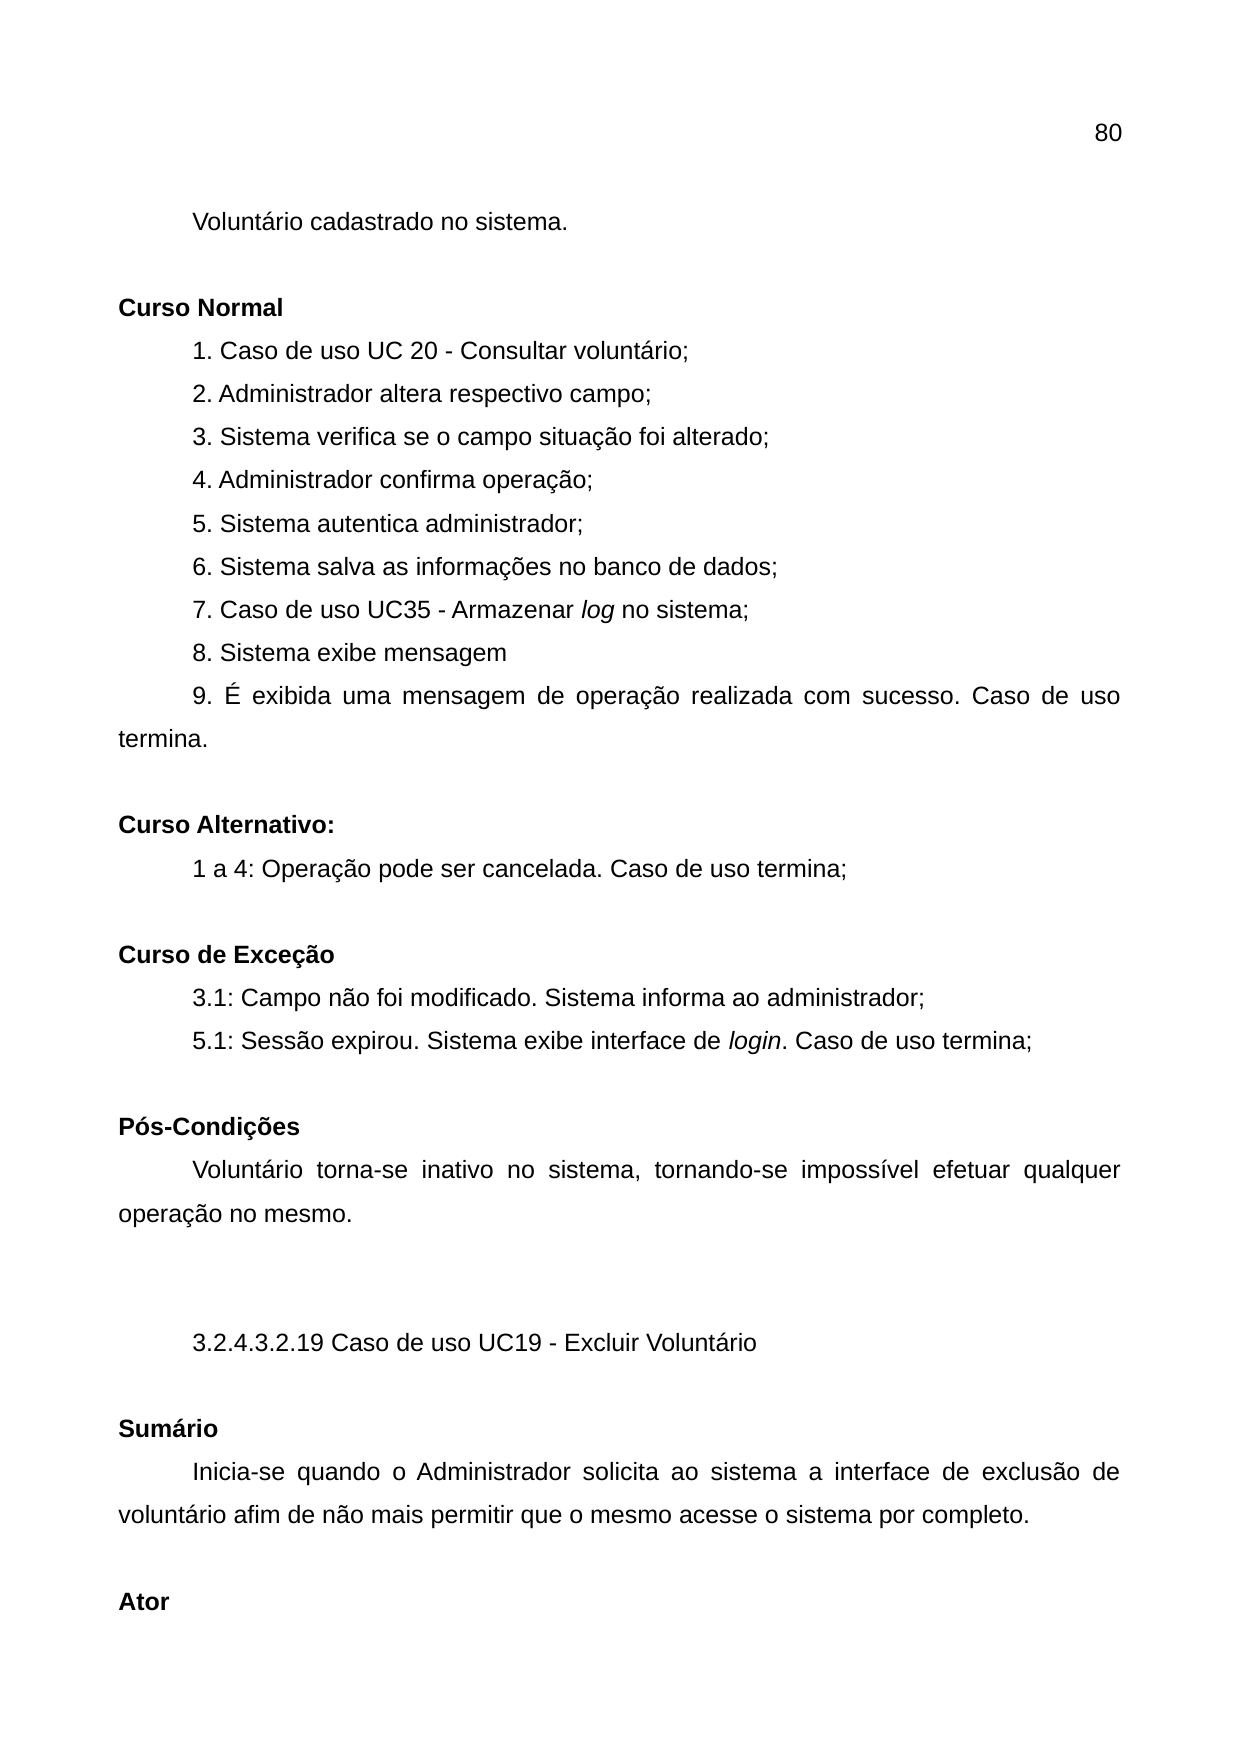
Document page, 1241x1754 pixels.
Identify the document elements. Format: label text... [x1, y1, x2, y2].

text 2. Administrador altera respectivo campo; [118, 379, 1122, 408]
text Voluntário torna-se inativo no sistema, tornando-se impossível efetuar qualquer operação no mesmo. [118, 1155, 1122, 1227]
text 8. Sistema exibe mensagem [118, 638, 1122, 667]
text 5.1: Sessão expirou. Sistema exibe interface de login. Caso de uso termina; [118, 1026, 1122, 1055]
text 3.1: Campo não foi modificado. Sistema informa ao administrador; [118, 983, 1122, 1012]
text Curso Alternativo: [118, 810, 1122, 839]
text Pós-Condições [118, 1112, 1122, 1141]
text 9. É exibida uma mensagem de operação realizada com sucesso. Caso de uso termina. [118, 681, 1122, 753]
text 1 a 4: Operação pode ser cancelada. Caso de uso termina; [118, 853, 1122, 882]
text Inicia-se quando o Administrador solicita ao sistema a interface de exclusão de voluntário afim de não mais permitir que o mesmo acesse o sistema por completo. [118, 1457, 1122, 1529]
text 6. Sistema salva as informações no banco de dados; [118, 552, 1122, 580]
text 3.2.4.3.2.19 Caso de uso UC19 - Excluir Voluntário [118, 1328, 1122, 1357]
text 7. Caso de uso UC35 - Armazenar log no sistema; [118, 595, 1122, 623]
text 4. Administrador confirma operação; [118, 465, 1122, 494]
text Curso Normal [118, 293, 1122, 322]
text Curso de Exceção [118, 940, 1122, 968]
text 1. Caso de uso UC 20 - Consultar voluntário; [118, 336, 1122, 365]
text 3. Sistema verifica se o campo situação foi alterado; [118, 422, 1122, 451]
text Sumário [118, 1414, 1122, 1443]
text Ator [118, 1587, 1122, 1615]
text Voluntário cadastrado no sistema. [118, 207, 1122, 235]
text 5. Sistema autentica administrador; [118, 508, 1122, 537]
